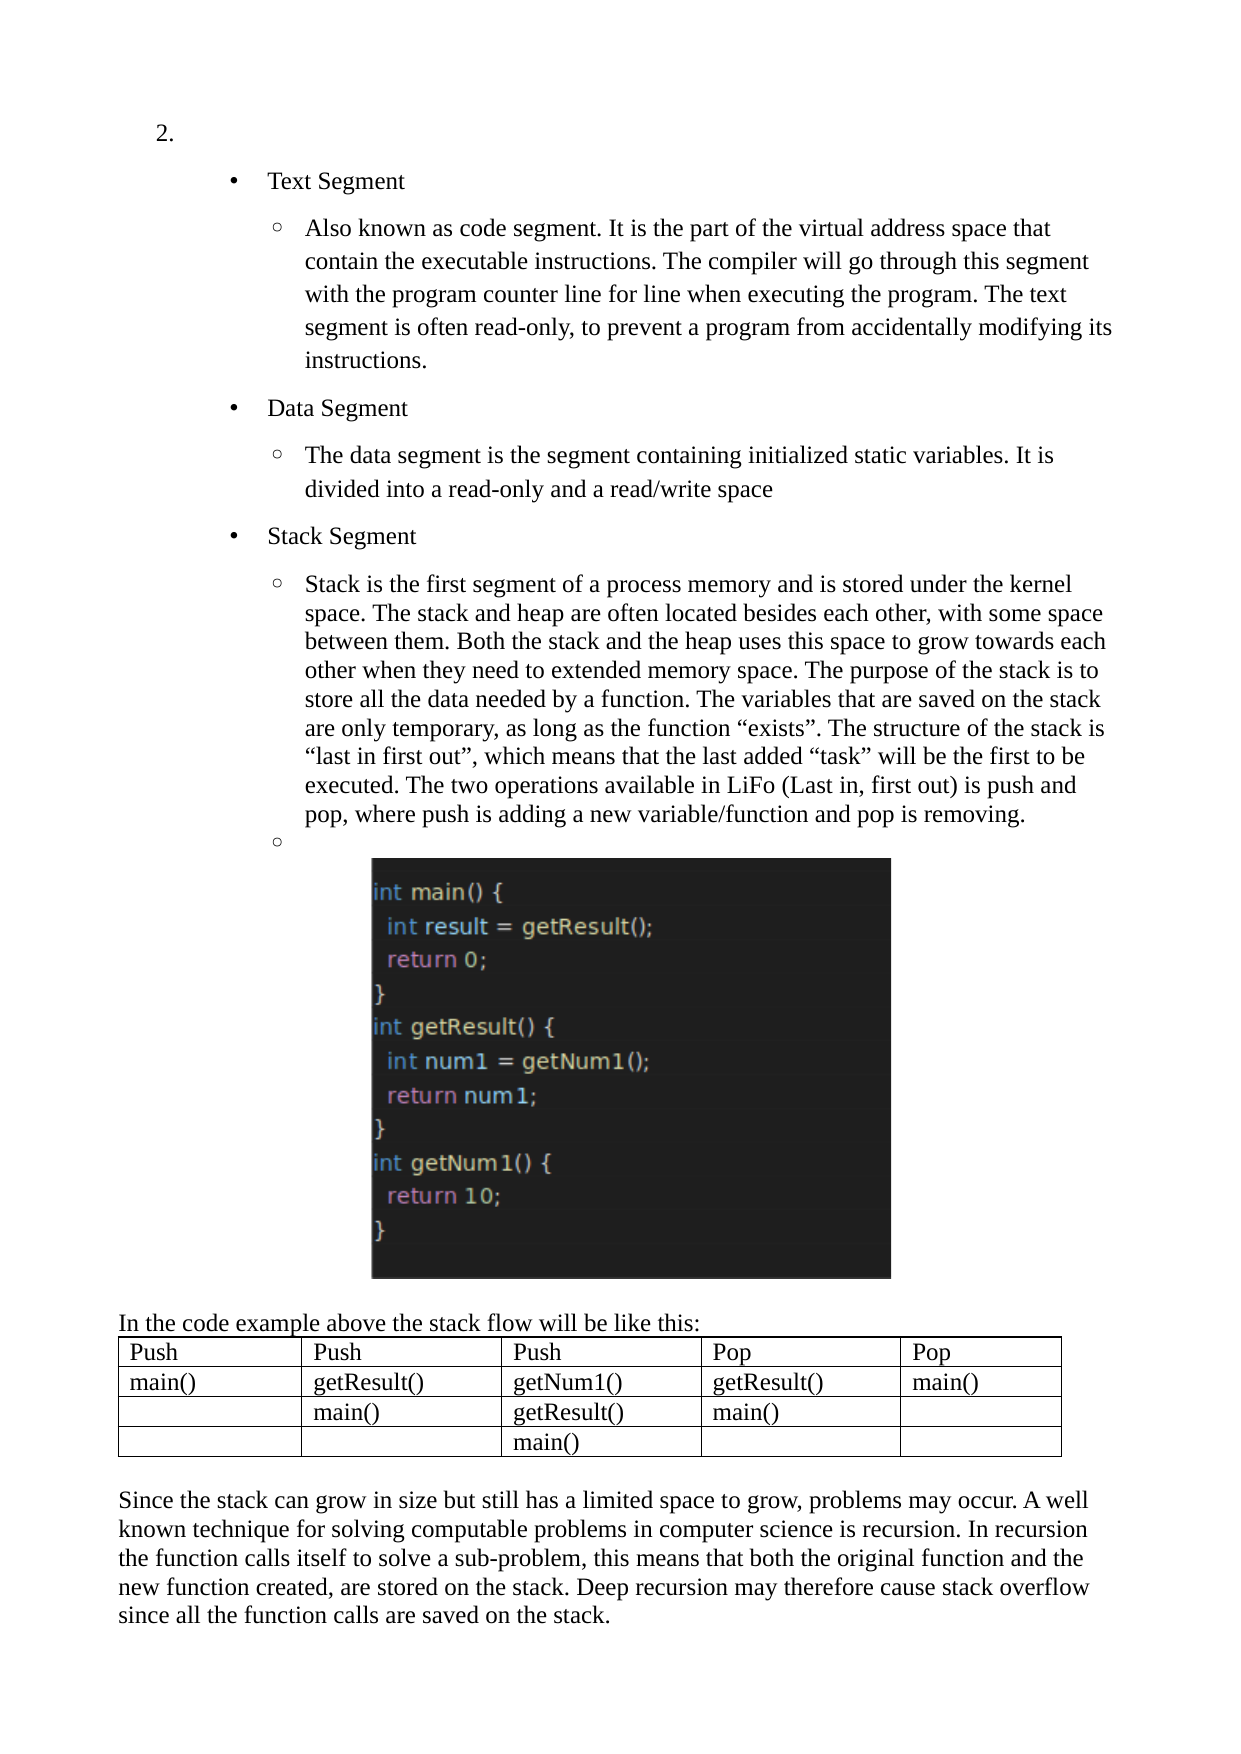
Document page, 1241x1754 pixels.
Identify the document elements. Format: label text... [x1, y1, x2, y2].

table_cell main() [901, 1367, 1061, 1396]
table_header Pop [702, 1338, 900, 1366]
list Also known as code segment. It is the part of the virtual address space that contain the executable instructions. The compiler will go through this segment with the program counter line for line when executing the program. The text segment is often read-only, to prevent a program from accidentally modifying its instructions. [267, 213, 1122, 374]
table_cell getResult() [502, 1397, 701, 1426]
list Text Segment [229, 166, 1122, 194]
table_cell main() [119, 1367, 301, 1396]
table_cell getResult() [702, 1367, 900, 1396]
table_cell main() [702, 1397, 900, 1426]
table_cell [302, 1427, 501, 1456]
table_cell [119, 1397, 301, 1426]
table_cell [702, 1427, 900, 1456]
table_header Pop [901, 1338, 1061, 1366]
table_cell main() [302, 1397, 501, 1426]
picture [367, 858, 892, 1279]
table_cell [901, 1397, 1061, 1426]
list Data Segment [229, 393, 1122, 422]
list Stack Segment [229, 521, 1122, 550]
table_header Push [119, 1338, 301, 1366]
text In the code example above the stack flow will be like this: [118, 1308, 1122, 1336]
list Stack is the first segment of a process memory and is stored under the kernel space. The stack and heap are often located besides each other, with some space between them. Both the stack and the heap uses this space to grow towards each other when they need to extended memory space. The purpose of the stack is to store all the data needed by a function. The variables that are saved on the stack are only temporary, as long as the function “exists”. The structure of the stack is “last in first out”, which means that the last added “task” will be the first to be executed. The two operations available in LiFo (Last in, first out) is push and pop, where push is adding a new variable/function and pop is removing. [267, 569, 1122, 828]
table_cell main() [502, 1427, 701, 1456]
table_header Push [302, 1338, 501, 1366]
table_cell [119, 1427, 301, 1456]
table_cell getResult() [302, 1367, 501, 1396]
table_header Push [502, 1338, 701, 1366]
list The data segment is the segment containing initialized static variables. It is divided into a read-only and a read/write space [267, 441, 1122, 502]
text Since the stack can grow in size but still has a limited space to grow, problems may occur. A well known technique for solving computable problems in computer science is recursion. In recursion the function calls itself to solve a sub-problem, this means that both the original function and the new function created, are stored on the stack. Deep recursion may therefore cause stack overflow since all the function calls are saved on the stack. [118, 1485, 1122, 1629]
table_cell getNum1() [502, 1367, 701, 1396]
table_cell [901, 1427, 1061, 1456]
